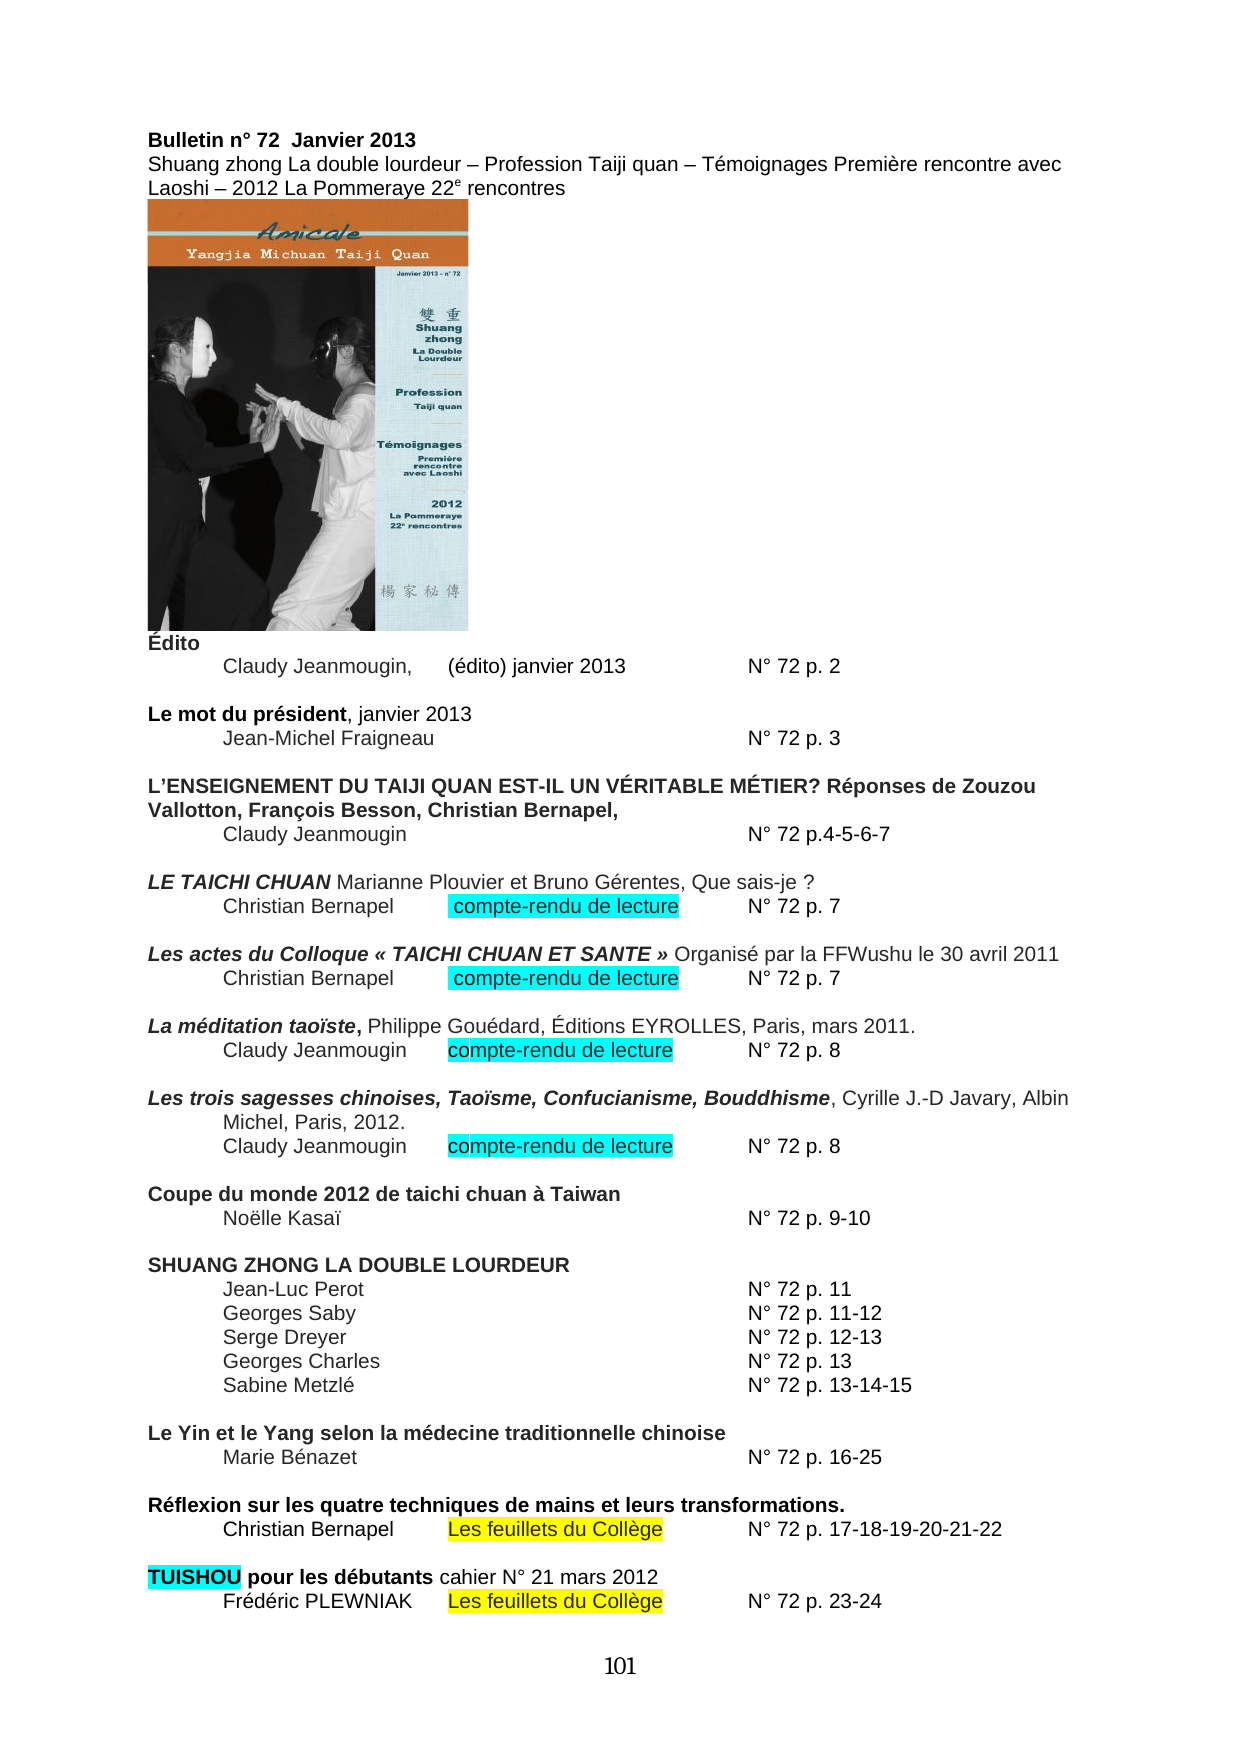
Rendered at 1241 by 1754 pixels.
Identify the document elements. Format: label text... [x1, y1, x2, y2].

subtitle Sabine Metzlé N° 72 p. 13-14-15 [148, 1373, 1093, 1397]
subtitle Le mot du président, janvier 2013 [148, 702, 1093, 726]
subtitle Georges Saby N° 72 p. 11-12 [148, 1301, 1093, 1325]
picture [147, 199, 469, 631]
subtitle Claudy Jeanmougin compte-rendu de lecture N° 72 p. 8 [148, 1038, 1093, 1062]
subtitle Bulletin n° 72 Janvier 2013 [148, 127, 1093, 151]
subtitle Serge Dreyer N° 72 p. 12-13 [148, 1325, 1093, 1349]
subtitle Frédéric PLEWNIAK Les feuillets du Collège N° 72 p. 23-24 [148, 1589, 1093, 1613]
text La méditation taoïste, Philippe Gouédard, Éditions EYROLLES, Paris, mars 2011. [148, 1014, 1093, 1038]
subtitle Claudy Jeanmougin N° 72 p.4-5-6-7 [148, 822, 1093, 846]
subtitle Jean-Luc Perot N° 72 p. 11 [148, 1277, 1093, 1301]
subtitle Noëlle Kasaï N° 72 p. 9-10 [148, 1205, 1093, 1229]
text Coupe du monde 2012 de taichi chuan à Taiwan [148, 1181, 1093, 1205]
subtitle Claudy Jeanmougin compte-rendu de lecture N° 72 p. 8 [148, 1133, 1093, 1157]
subtitle Jean-Michel Fraigneau N° 72 p. 3 [148, 726, 1093, 750]
text Réflexion sur les quatre techniques de mains et leurs transformations. [148, 1493, 1093, 1517]
text Les actes du Colloque « TAICHI CHUAN ET SANTE » Organisé par la FFWushu le 30 avril 2011 [148, 942, 1093, 966]
subtitle SHUANG ZHONG LA DOUBLE LOURDEUR [148, 1253, 1093, 1277]
subtitle Christian Bernapel compte-rendu de lecture N° 72 p. 7 [148, 894, 1093, 918]
text L’ENSEIGNEMENT DU TAIJI QUAN EST-IL UN VÉRITABLE MÉTIER? Réponses de Zouzou Vallotton, François Besson, Christian Bernapel, [148, 774, 1093, 822]
text Le Yin et le Yang selon la médecine traditionnelle chinoise [148, 1421, 1093, 1445]
subtitle Christian Bernapel Les feuillets du Collège N° 72 p. 17-18-19-20-21-22 [148, 1517, 1093, 1541]
text Édito [148, 630, 1093, 654]
text Les trois sagesses chinoises, Taoïsme, Confucianisme, Bouddhisme, Cyrille J.-D Javary, Albin Michel, Paris, 2012. [148, 1086, 1093, 1133]
subtitle Shuang zhong La double lourdeur – Profession Taiji quan – Témoignages Première rencontre avec Laoshi – 2012 La Pommeraye 22e rencontres [148, 151, 1093, 199]
subtitle LE TAICHI CHUAN Marianne Plouvier et Bruno Gérentes, Que sais-je ? [148, 870, 1093, 894]
text Claudy Jeanmougin, (édito) janvier 2013 N° 72 p. 2 [148, 654, 1093, 678]
text TUISHOU pour les débutants cahier N° 21 mars 2012 [148, 1565, 1093, 1589]
subtitle Georges Charles N° 72 p. 13 [148, 1349, 1093, 1373]
subtitle Christian Bernapel compte-rendu de lecture N° 72 p. 7 [148, 966, 1093, 990]
subtitle Marie Bénazet N° 72 p. 16-25 [148, 1445, 1093, 1469]
